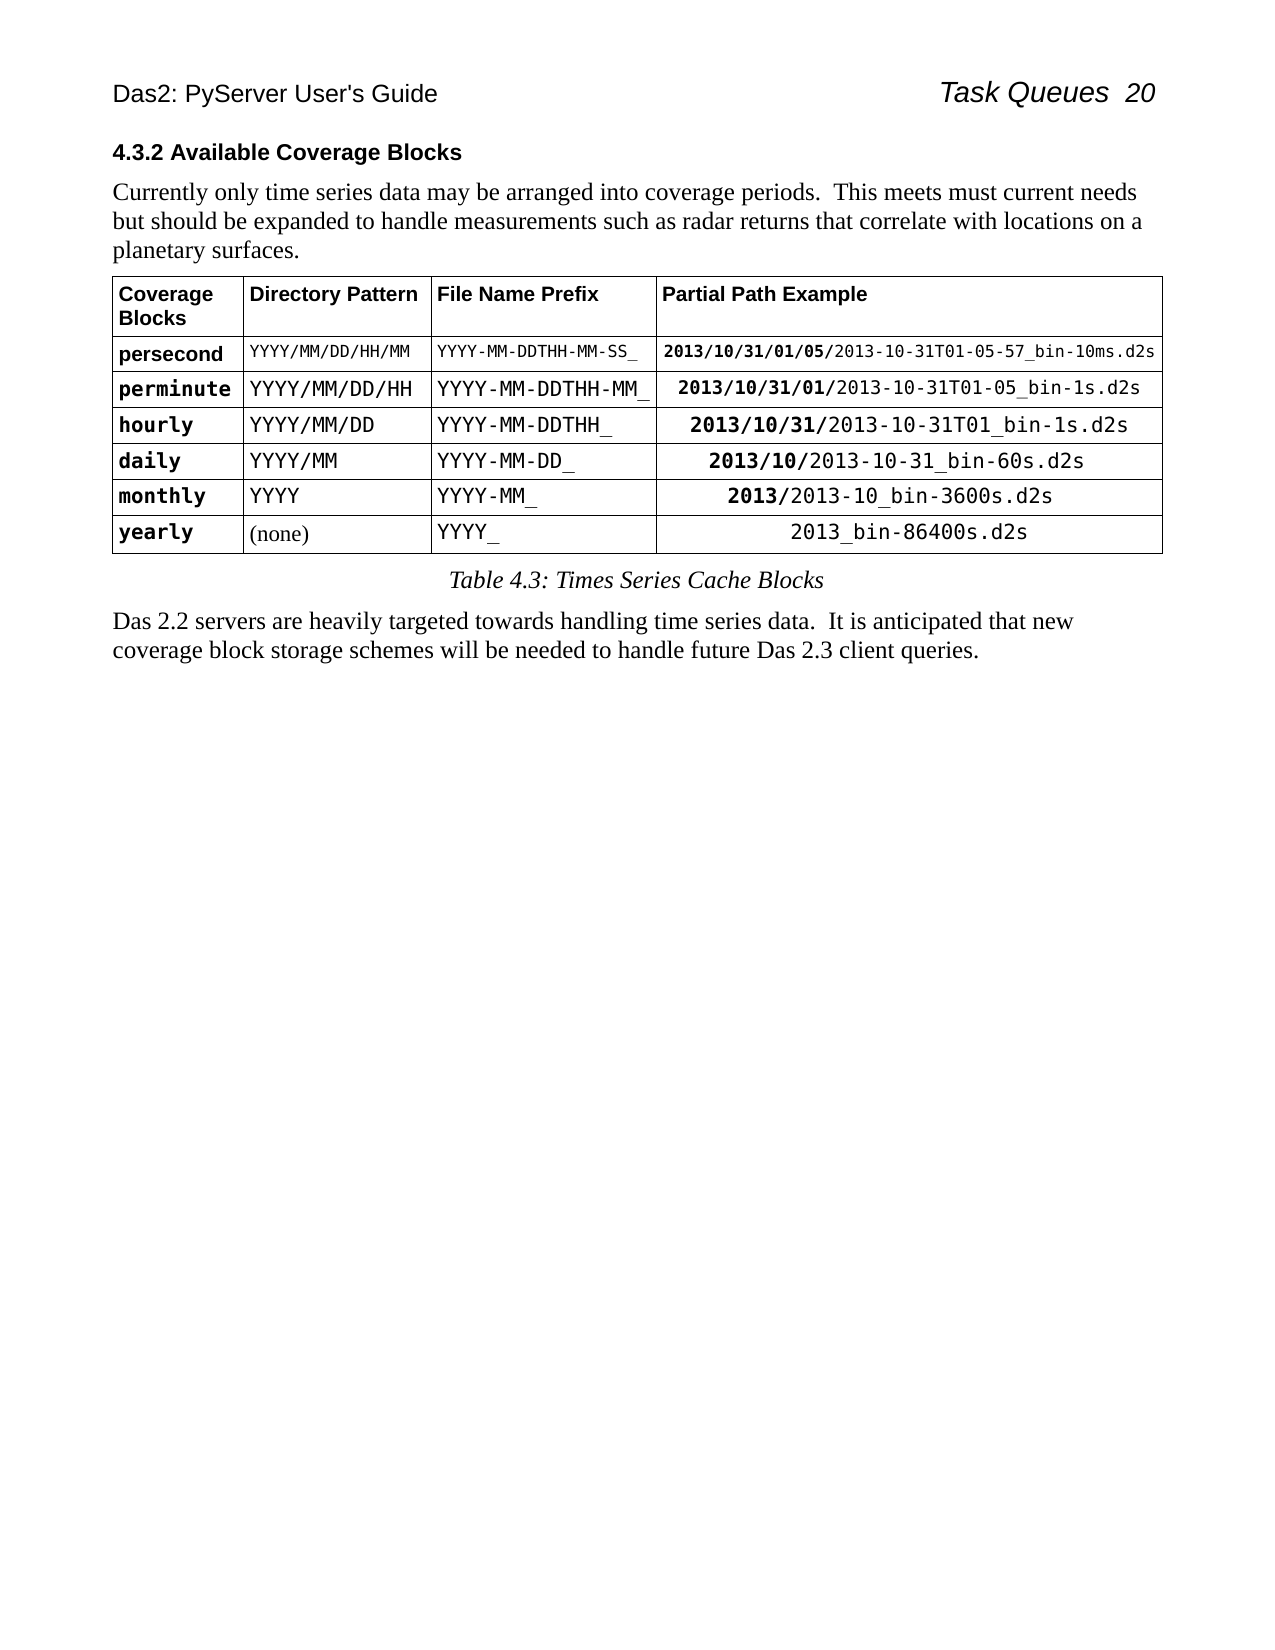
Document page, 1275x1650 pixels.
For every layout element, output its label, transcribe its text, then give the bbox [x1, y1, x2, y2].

table_cell monthly [113, 480, 243, 514]
text Das 2.2 servers are heavily targeted towards handling time series data. It is anticipated that new coverage block storage schemes will be needed to handle future Das 2.3 client queries. [112, 606, 1162, 664]
table_cell YYYY-MM-DDTHH-MM-SS_ [432, 337, 656, 371]
table_cell daily [113, 444, 243, 479]
subtitle Available Coverage Blocks [112, 138, 1162, 165]
table_header Coverage Blocks [113, 277, 243, 336]
table_cell 2013_bin-86400s.d2s [657, 516, 1162, 552]
table_cell YYYY/MM/DD/HH [244, 372, 431, 407]
table_cell YYYY-MM_ [432, 480, 656, 514]
table_cell perminute [113, 372, 243, 407]
table_cell YYYY-MM-DD_ [432, 444, 656, 479]
table_header Directory Pattern [244, 277, 431, 336]
table_cell YYYY/MM [244, 444, 431, 479]
table_cell YYYY/MM/DD/HH/MM [244, 337, 431, 371]
table_cell YYYY/MM/DD [244, 408, 431, 443]
table_cell (none) [244, 516, 431, 552]
table_cell 2013/10/2013-10-31_bin-60s.d2s [657, 444, 1162, 479]
table_header Partial Path Example [657, 277, 1162, 336]
table_cell hourly [113, 408, 243, 443]
table_cell 2013/10/31/2013-10-31T01_bin-1s.d2s [657, 408, 1162, 443]
table_cell persecond [113, 337, 243, 371]
text Currently only time series data may be arranged into coverage periods. This meets must current needs but should be expanded to handle measurements such as radar returns that correlate with locations on a planetary surfaces. [112, 177, 1162, 264]
table_cell 2013/10/31/01/2013-10-31T01-05_bin-1s.d2s [657, 372, 1162, 407]
table_cell YYYY_ [432, 516, 656, 552]
table_cell yearly [113, 516, 243, 552]
text Table 4.3: Times Series Cache Blocks [112, 565, 1162, 594]
table_header File Name Prefix [432, 277, 656, 336]
table_cell 2013/10/31/01/05/2013-10-31T01-05-57_bin-10ms.d2s [657, 337, 1162, 371]
table_cell YYYY-MM-DDTHH-MM_ [432, 372, 656, 407]
table_cell 2013/2013-10_bin-3600s.d2s [657, 480, 1162, 514]
table_cell YYYY [244, 480, 431, 514]
table_cell YYYY-MM-DDTHH_ [432, 408, 656, 443]
